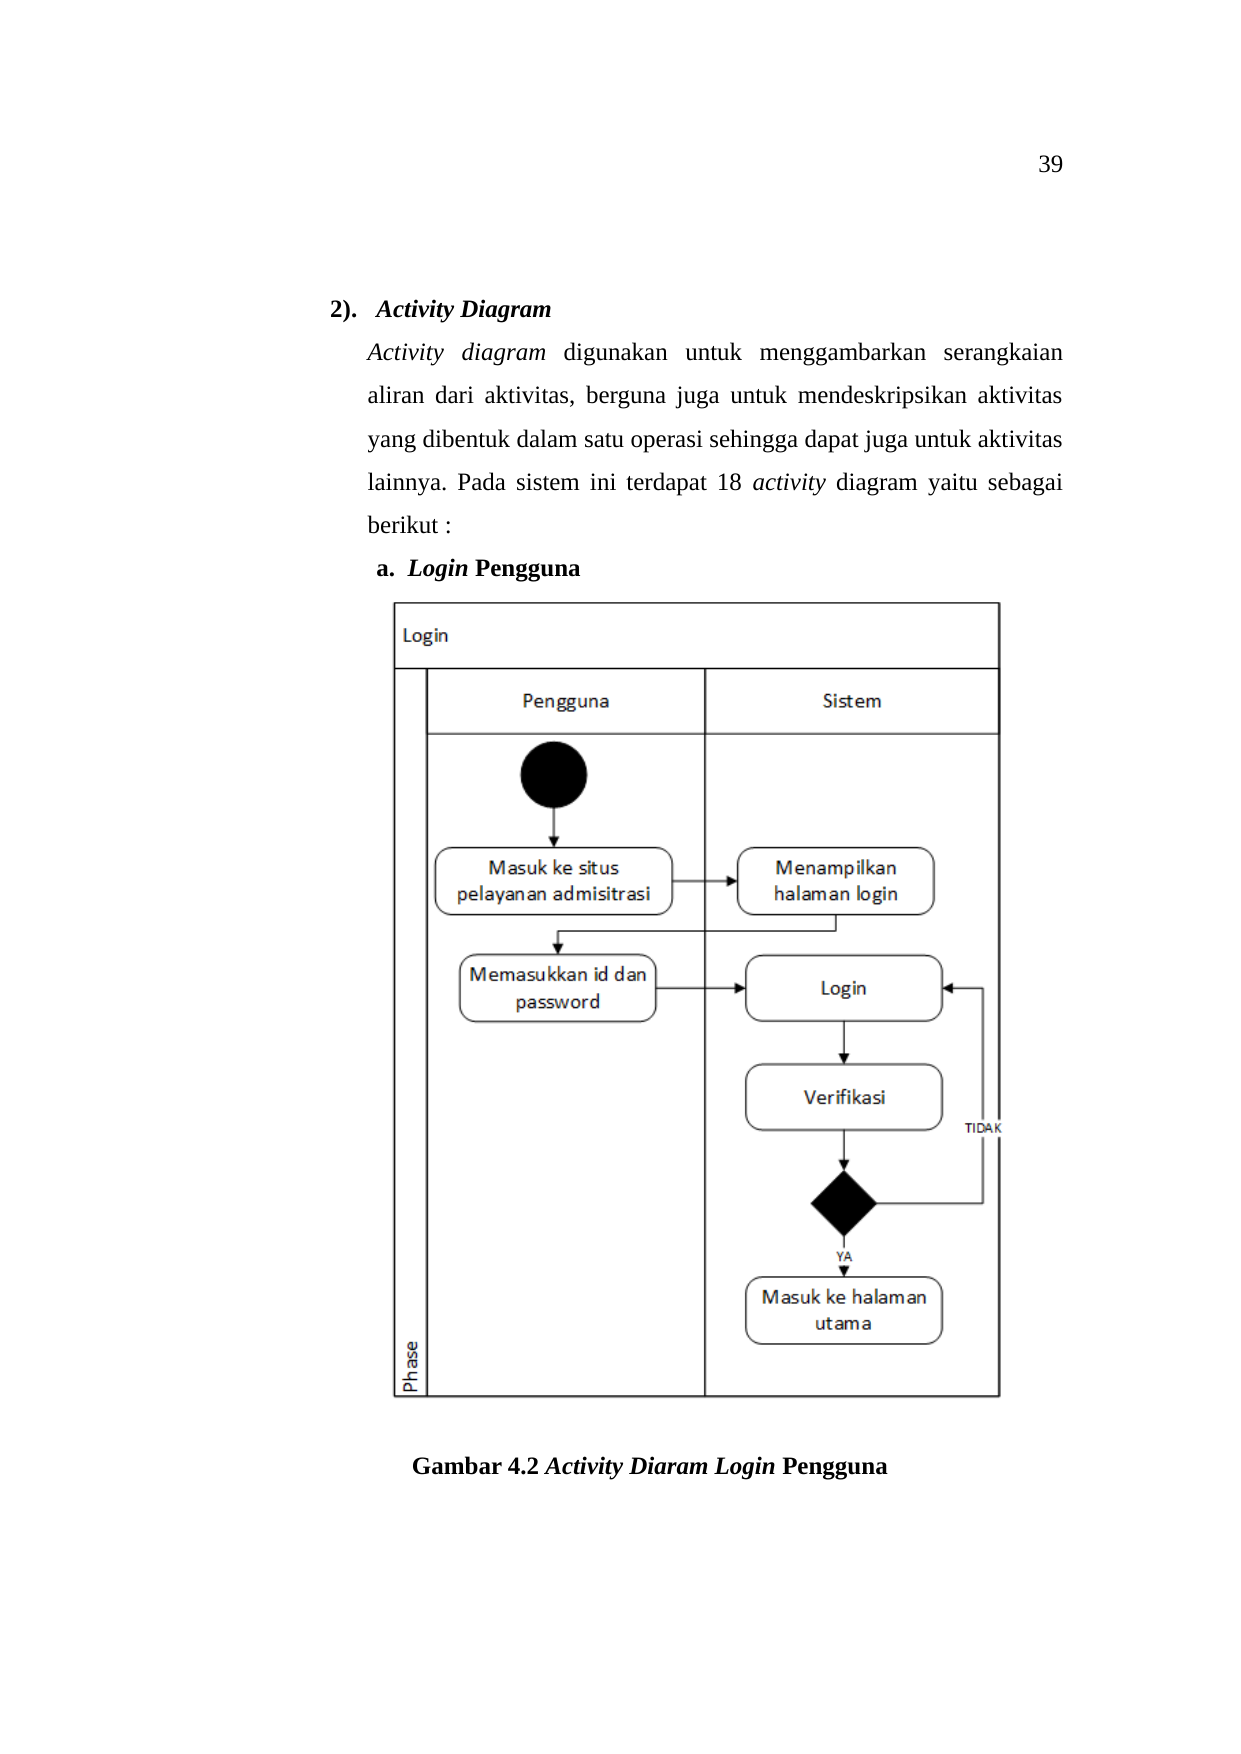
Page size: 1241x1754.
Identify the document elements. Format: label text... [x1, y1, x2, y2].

picture [390, 602, 1009, 1405]
table_header [236, 596, 1063, 1439]
text Gambar 4.2 Activity Diaram Login Pengguna [236, 1451, 1063, 1480]
list Activity diagram digunakan untuk menggambarkan serangkaian aliran dari aktivitas, berguna juga untuk mendeskripsikan aktivitas yang dibentuk dalam satu operasi sehingga dapat juga untuk aktivitas lainnya. Pada sistem ini terdapat 18 activity diagram yaitu sebagai berikut : [367, 337, 1063, 539]
list Login Pengguna [311, 553, 1063, 582]
list Activity Diagram [330, 294, 1063, 323]
